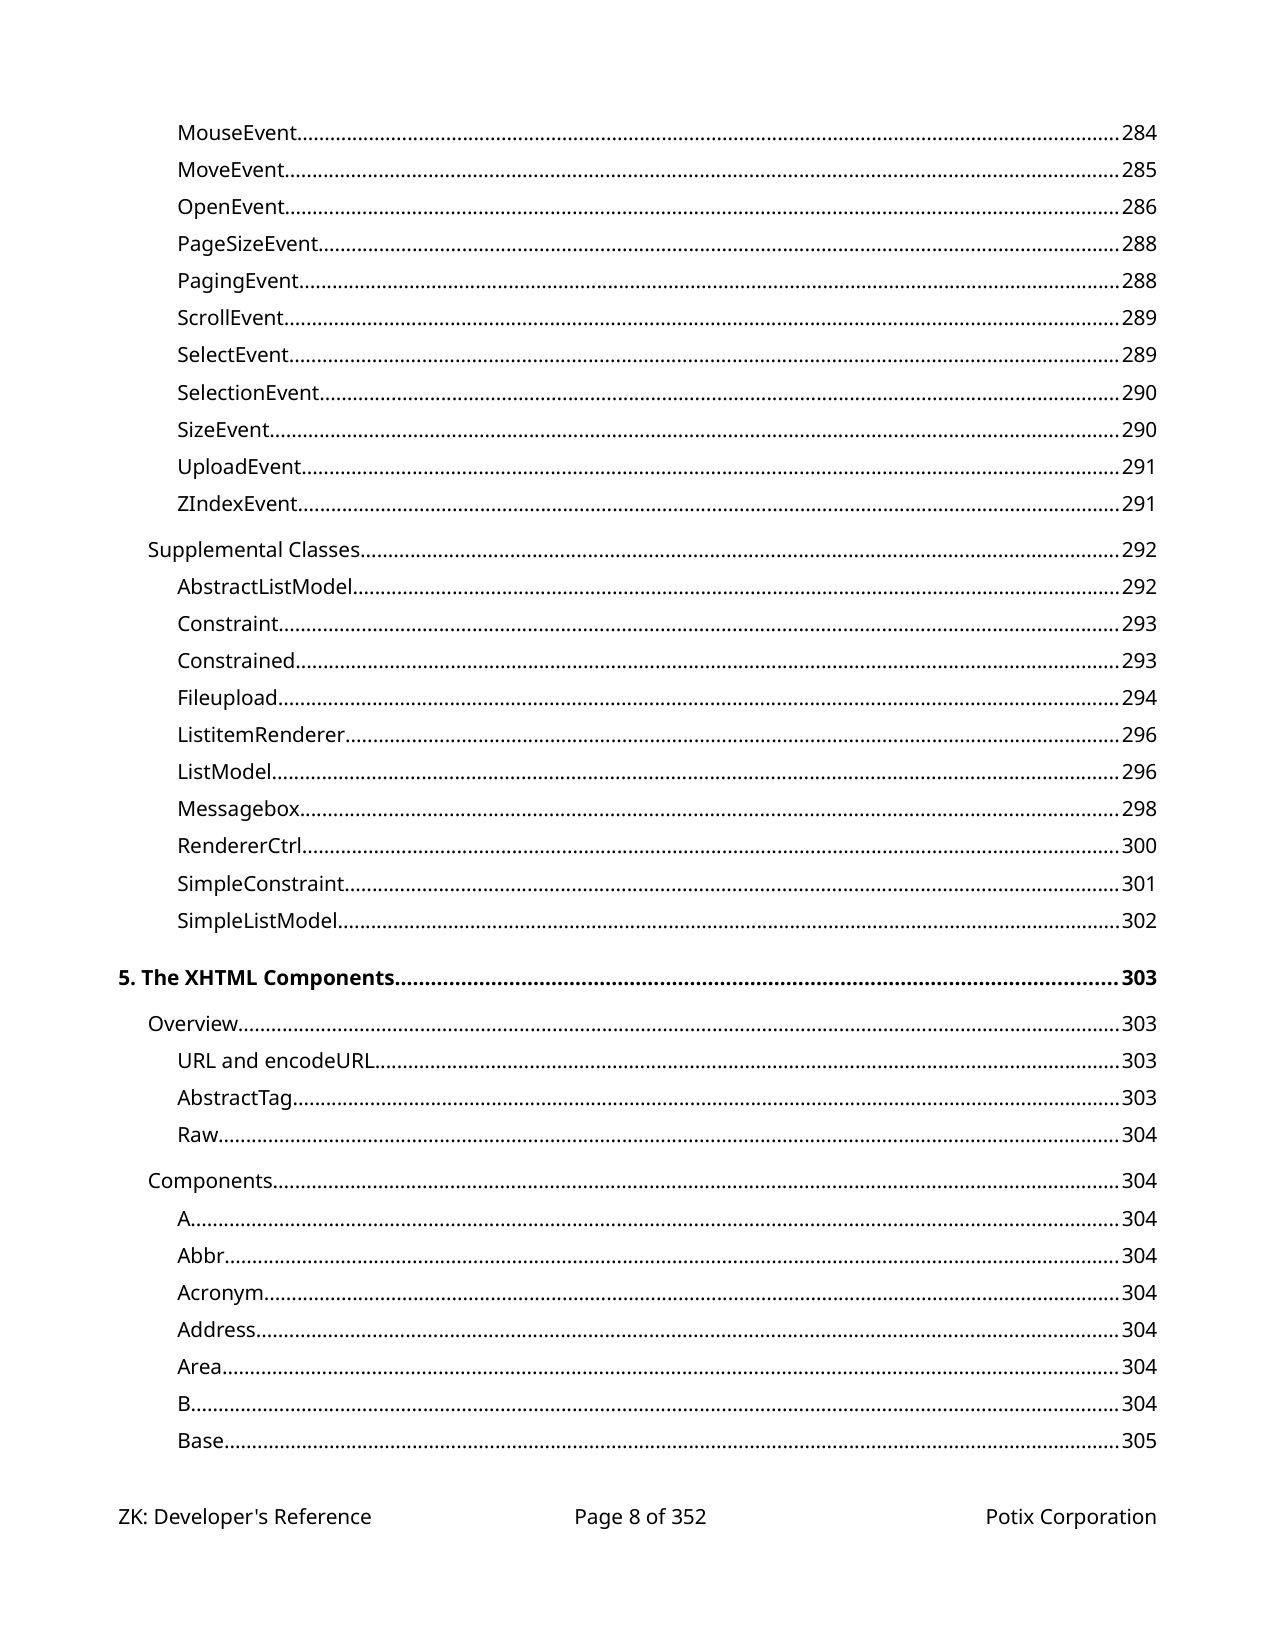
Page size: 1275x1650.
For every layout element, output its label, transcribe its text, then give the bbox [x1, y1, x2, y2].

text SimpleListModel 302 [177, 906, 1157, 934]
text Constrained 293 [177, 646, 1157, 674]
text ScrollEvent 289 [177, 303, 1157, 332]
text Raw 304 [177, 1121, 1157, 1149]
text Abbr 304 [177, 1241, 1157, 1269]
text Components 304 [148, 1167, 1157, 1195]
text PagingEvent 288 [177, 266, 1157, 295]
text UploadEvent 291 [177, 452, 1157, 480]
text URL and encodeURL 303 [177, 1046, 1157, 1075]
text ListitemRenderer 296 [177, 720, 1157, 748]
text Supplemental Classes 292 [148, 535, 1157, 563]
text 5. The XHTML Components 303 [118, 963, 1157, 992]
text SimpleConstraint 301 [177, 869, 1157, 897]
text AbstractTag 303 [177, 1083, 1157, 1112]
text B 304 [177, 1389, 1157, 1417]
text Area 304 [177, 1352, 1157, 1380]
text AbstractListModel 292 [177, 572, 1157, 600]
text Base 305 [177, 1426, 1157, 1454]
text Overview 303 [148, 1009, 1157, 1038]
text PageSizeEvent 288 [177, 229, 1157, 258]
text Address 304 [177, 1315, 1157, 1343]
text MouseEvent 284 [177, 118, 1157, 146]
text Messagebox 298 [177, 794, 1157, 823]
text Constraint 293 [177, 609, 1157, 637]
text Fileupload 294 [177, 683, 1157, 711]
text RendererCtrl 300 [177, 832, 1157, 860]
text SelectionEvent 290 [177, 378, 1157, 406]
text ListModel 296 [177, 757, 1157, 786]
text SizeEvent 290 [177, 415, 1157, 443]
text A 304 [177, 1204, 1157, 1232]
text ZIndexEvent 291 [177, 489, 1157, 517]
text SelectEvent 289 [177, 341, 1157, 369]
text OpenEvent 286 [177, 192, 1157, 221]
text Acronym 304 [177, 1278, 1157, 1306]
text MoveEvent 285 [177, 155, 1157, 183]
